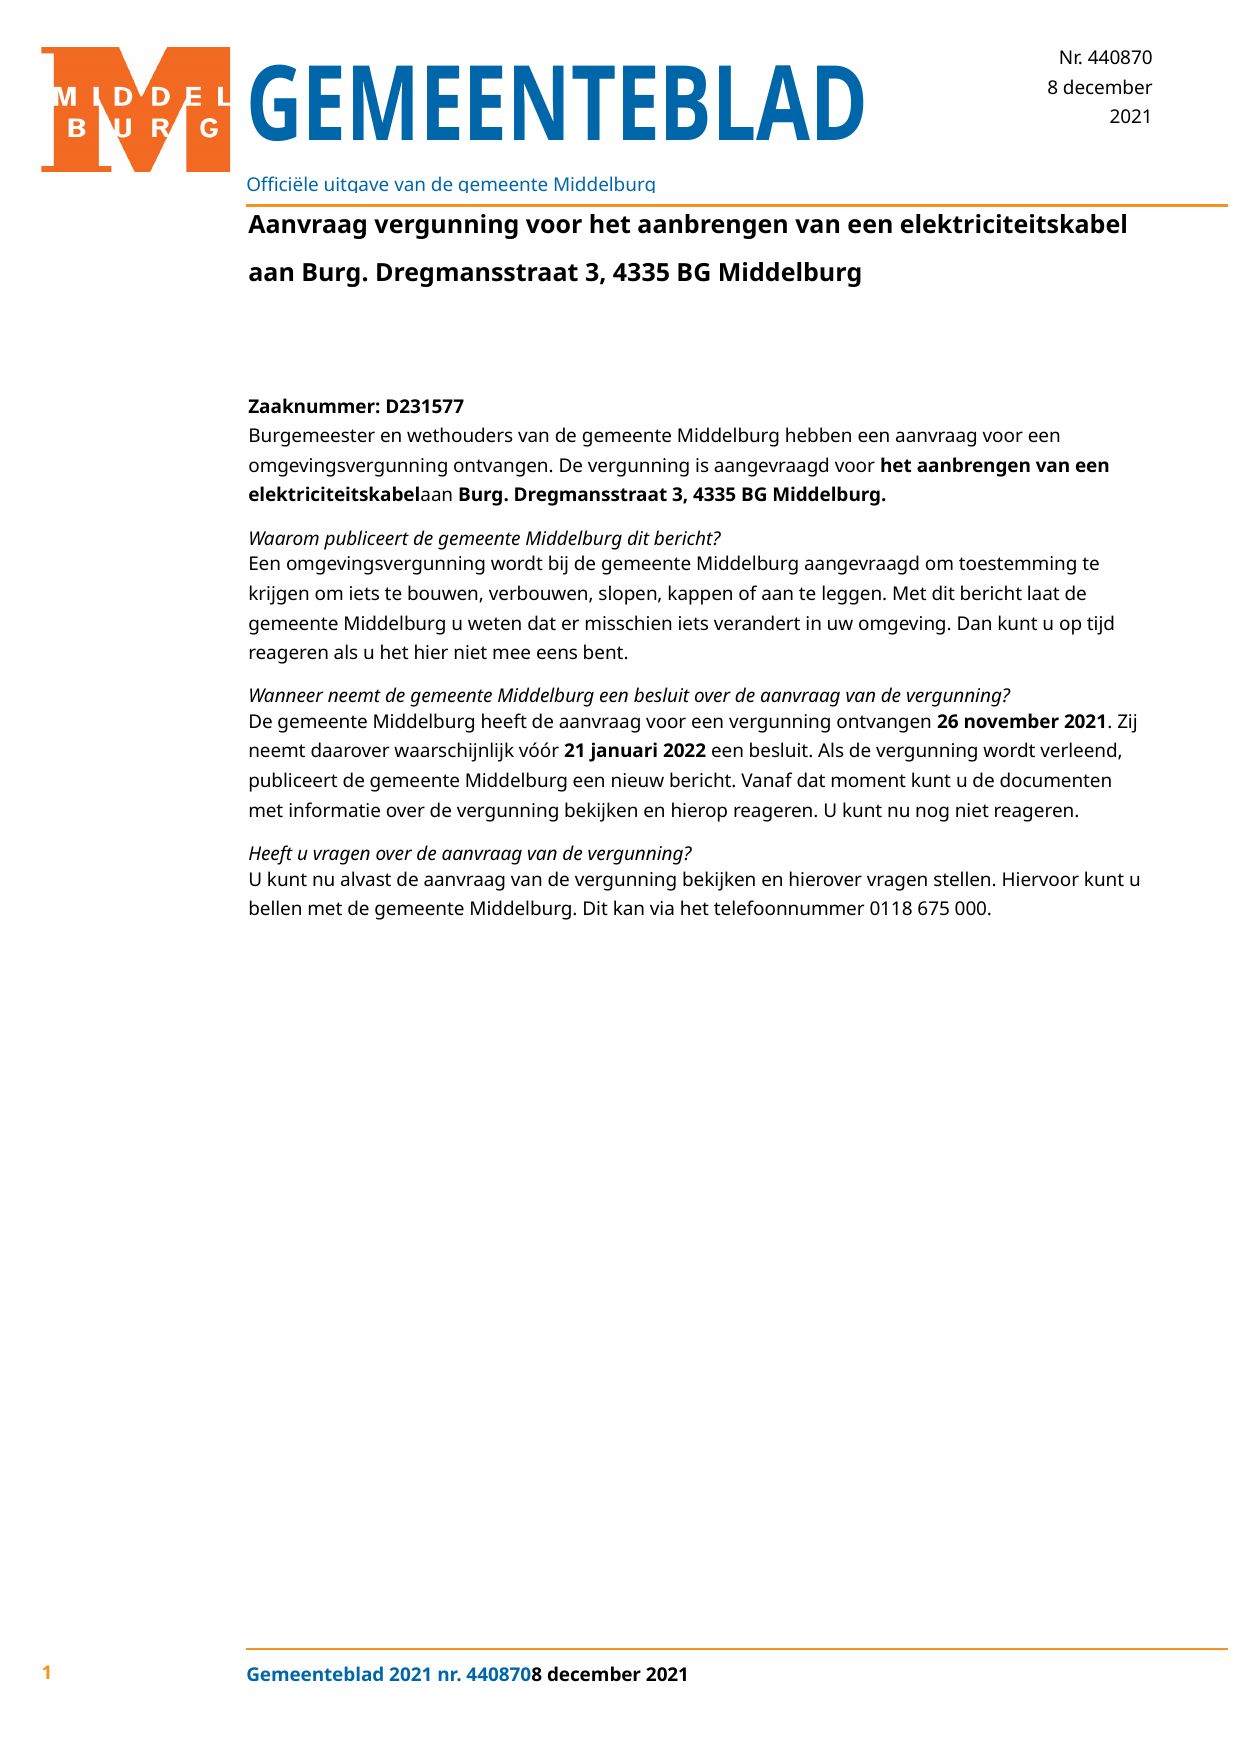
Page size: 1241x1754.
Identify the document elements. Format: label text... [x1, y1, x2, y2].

picture [41, 47, 231, 172]
text Burgemeester en wethouders van de gemeente Middelburg hebben een aanvraag voor een omgevingsvergunning ontvangen. De vergunning is aangevraagd voor het aanbrengen van een elektriciteitskabelaan Burg. Dregmansstraat 3, 4335 BG Middelburg. [248, 422, 1152, 507]
text Wanneer neemt de gemeente Middelburg een besluit over de aanvraag van de vergunning? [248, 682, 1152, 708]
text Heeft u vragen over de aanvraag van de vergunning? [248, 840, 1152, 866]
text Een omgevingsvergunning wordt bij de gemeente Middelburg aangevraagd om toestemming te krijgen om iets te bouwen, verbouwen, slopen, kappen of aan te leggen. Met dit bericht laat de gemeente Middelburg u weten dat er misschien iets verandert in uw omgeving. Dan kunt u op tijd reageren als u het hier niet mee eens bent. [248, 551, 1152, 665]
text Waarom publiceert de gemeente Middelburg dit bericht? [248, 525, 1152, 551]
text U kunt nu alvast de aanvraag van de vergunning bekijken en hierover vragen stellen. Hiervoor kunt u bellen met de gemeente Middelburg. Dit kan via het telefoonnummer 0118 675 000. [248, 866, 1152, 921]
text Zaaknummer: D231577 [248, 393, 1152, 419]
text De gemeente Middelburg heeft de aanvraag voor een vergunning ontvangen 26 november 2021. Zij neemt daarover waarschijnlijk vóór 21 januari 2022 een besluit. Als de vergunning wordt verleend, publiceert de gemeente Middelburg een nieuw bericht. Vanaf dat moment kunt u de documenten met informatie over de vergunning bekijken en hierop reageren. U kunt nu nog niet reageren. [248, 708, 1152, 823]
text Aanvraag vergunning voor het aanbrengen van een elektriciteitskabel aan Burg. Dregmansstraat 3, 4335 BG Middelburg [248, 207, 1152, 288]
